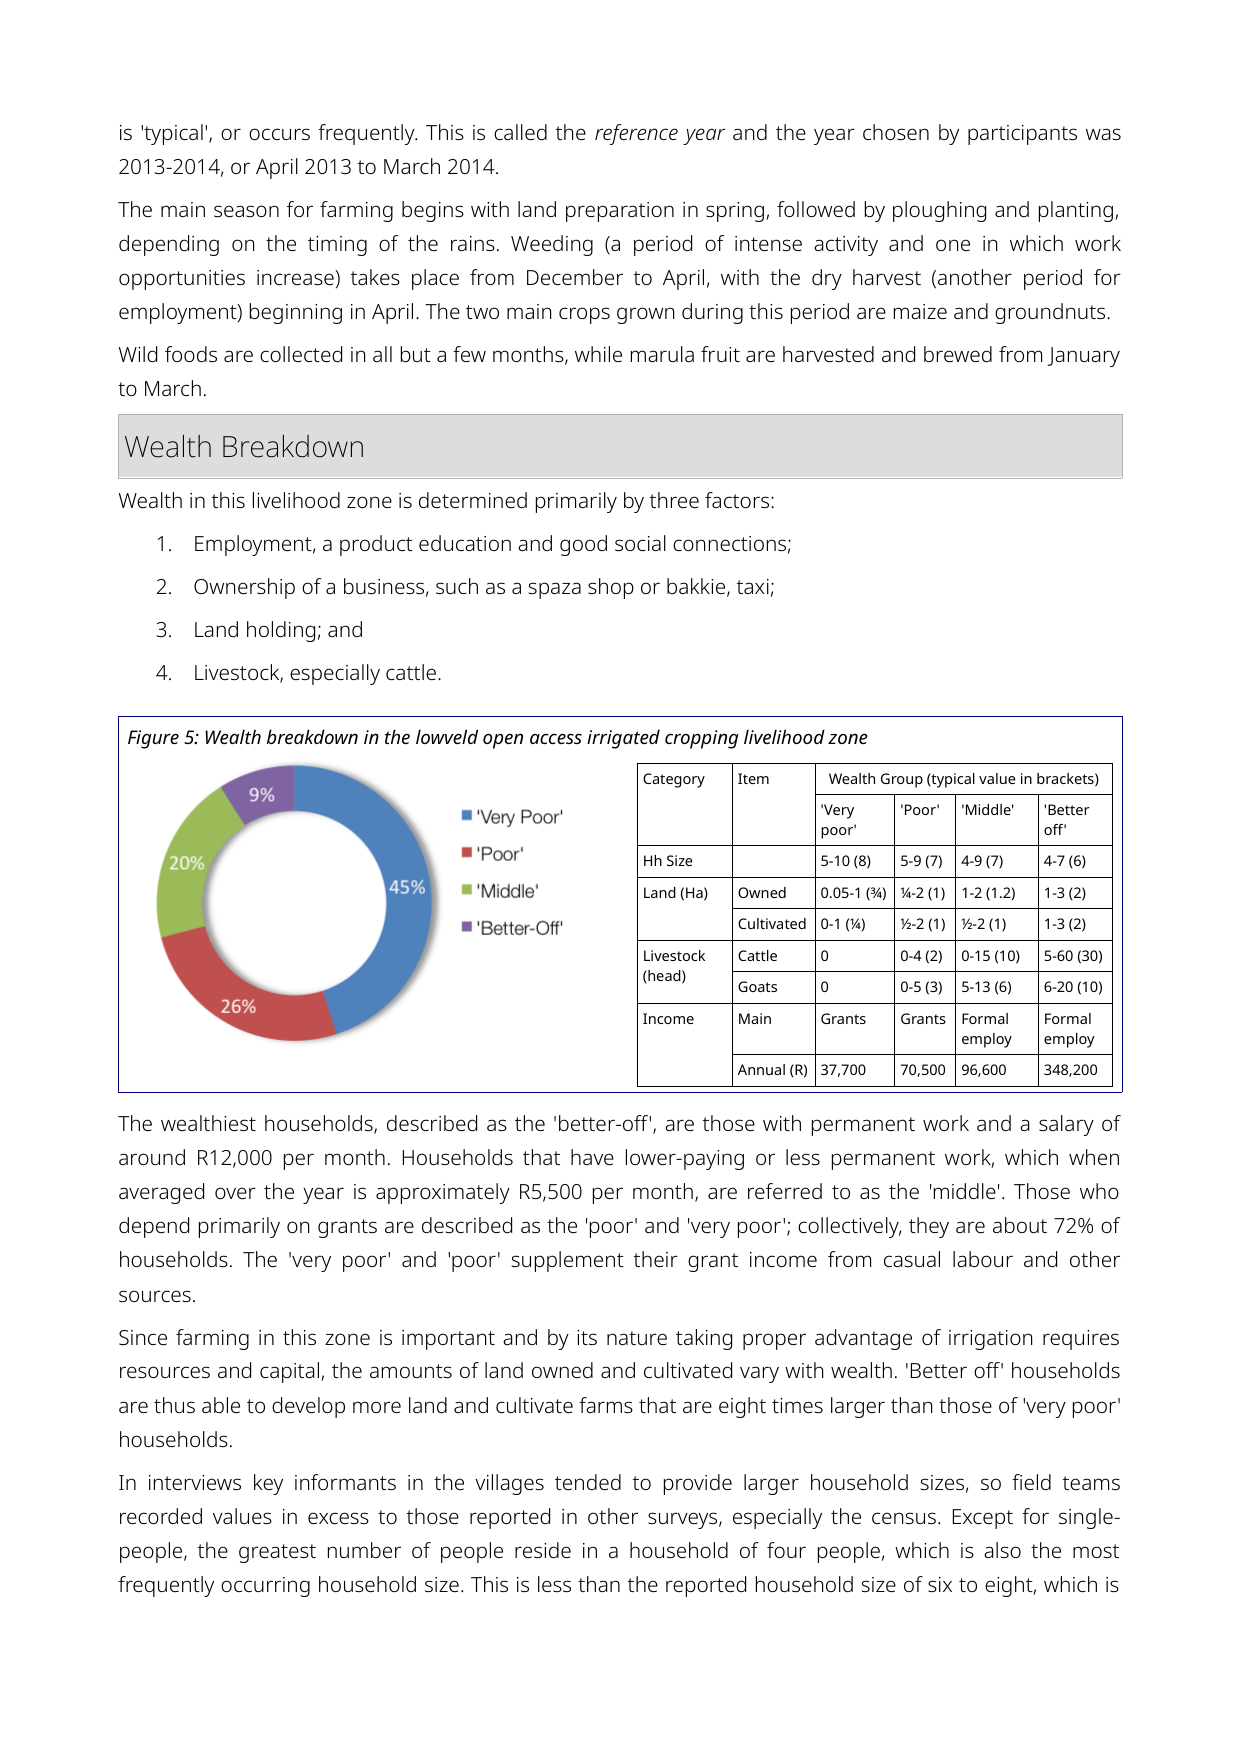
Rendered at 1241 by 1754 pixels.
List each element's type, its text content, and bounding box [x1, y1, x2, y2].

table_cell 4-9 (7) [956, 846, 1038, 877]
table_cell ¼-2 (1) [895, 878, 955, 908]
text The wealthiest households, described as the 'better-off', are those with permanent work and a salary of around R12,000 per month. Households that have lower-paying or less permanent work, which when averaged over the year is approximately R5,500 per month, are referred to as the 'middle'. Those who depend primarily on grants are described as the 'poor' and 'very poor'; collectively, they are about 72% of households. The 'very poor' and 'poor' supplement their grant income from casual labour and other sources. [118, 1093, 1122, 1308]
table_cell 'Very poor' [816, 795, 894, 845]
table_cell 96,600 [956, 1055, 1038, 1086]
table_cell 'Better off' [1039, 795, 1112, 845]
text Wealth in this livelihood zone is determined primarily by three factors: [118, 486, 1122, 515]
text is 'typical', or occurs frequently. This is called the reference year and the year chosen by participants was 2013-2014, or April 2013 to March 2014. [118, 118, 1122, 181]
table_cell ½-2 (1) [956, 909, 1038, 940]
table_header Item [733, 764, 815, 845]
table_cell 70,500 [895, 1055, 955, 1086]
table_header Wealth Group (typical value in brackets) [816, 764, 1112, 794]
picture [127, 754, 599, 1055]
table_cell 0-5 (3) [895, 972, 955, 1003]
list Livestock, especially cattle. [156, 658, 1122, 686]
table_cell 5-60 (30) [1039, 941, 1112, 971]
table_cell 1-3 (2) [1039, 909, 1112, 940]
table_cell 0-1 (¼) [816, 909, 894, 940]
table_cell [733, 846, 815, 877]
table_cell 37,700 [816, 1055, 894, 1086]
table_cell 6-20 (10) [1039, 972, 1112, 1003]
table_cell 0-4 (2) [895, 941, 955, 971]
table_cell 1-2 (1.2) [956, 878, 1038, 908]
table_cell Hh Size [638, 846, 732, 877]
table_cell Income [638, 1004, 732, 1086]
table_cell Cultivated [733, 909, 815, 940]
table_cell 0-15 (10) [956, 941, 1038, 971]
table_cell Grants [895, 1004, 955, 1054]
table_cell 0 [816, 972, 894, 1003]
list Employment, a product education and good social connections; [156, 529, 1122, 558]
table_cell Annual (R) [733, 1055, 815, 1086]
table_cell Livestock (head) [638, 941, 732, 1003]
list Ownership of a business, such as a spaza shop or bakkie, taxi; [156, 572, 1122, 601]
table_cell Cattle [733, 941, 815, 971]
table_cell 4-7 (6) [1039, 846, 1112, 877]
text [118, 701, 1122, 716]
text Figure 1: Wealth breakdown in the lowveld open access irrigated cropping livelihood zone [127, 725, 1113, 750]
text [119, 717, 1122, 1092]
table_header Category [638, 764, 732, 845]
table_header Wealth Breakdown [119, 415, 1122, 477]
table_cell 1-3 (2) [1039, 878, 1112, 908]
table_cell 'Middle' [956, 795, 1038, 845]
table_cell ½-2 (1) [895, 909, 955, 940]
table_cell 348,200 [1039, 1055, 1112, 1086]
table_cell 5-10 (8) [816, 846, 894, 877]
table_cell 0.05-1 (¾) [816, 878, 894, 908]
table_cell Formal employ [1039, 1004, 1112, 1054]
text Wild foods are collected in all but a few months, while marula fruit are harvested and brewed from January to March. [118, 340, 1122, 403]
table_cell Grants [816, 1004, 894, 1054]
table_cell Owned [733, 878, 815, 908]
table_cell Formal employ [956, 1004, 1038, 1054]
table_cell 5-13 (6) [956, 972, 1038, 1003]
table_cell 'Poor' [895, 795, 955, 845]
table_cell Land (Ha) [638, 878, 732, 940]
text Since farming in this zone is important and by its nature taking proper advantage of irrigation requires resources and capital, the amounts of land owned and cultivated vary with wealth. 'Better off' households are thus able to develop more land and cultivate farms that are eight times larger than those of 'very poor' households. [118, 1323, 1122, 1453]
text In interviews key informants in the villages tended to provide larger household sizes, so field teams recorded values in excess to those reported in other surveys, especially the census. Except for single-people, the greatest number of people reside in a household of four people, which is also the most frequently occurring household size. This is less than the reported household size of six to eight, which is [118, 1468, 1122, 1598]
table_cell Main [733, 1004, 815, 1054]
list Land holding; and [156, 615, 1122, 643]
table_cell Goats [733, 972, 815, 1003]
table_cell 0 [816, 941, 894, 971]
table_cell 5-9 (7) [895, 846, 955, 877]
text The main season for farming begins with land preparation in spring, followed by ploughing and planting, depending on the timing of the rains. Weeding (a period of intense activity and one in which work opportunities increase) takes place from December to April, with the dry harvest (another period for employment) beginning in April. The two main crops grown during this period are maize and groundnuts. [118, 195, 1122, 326]
